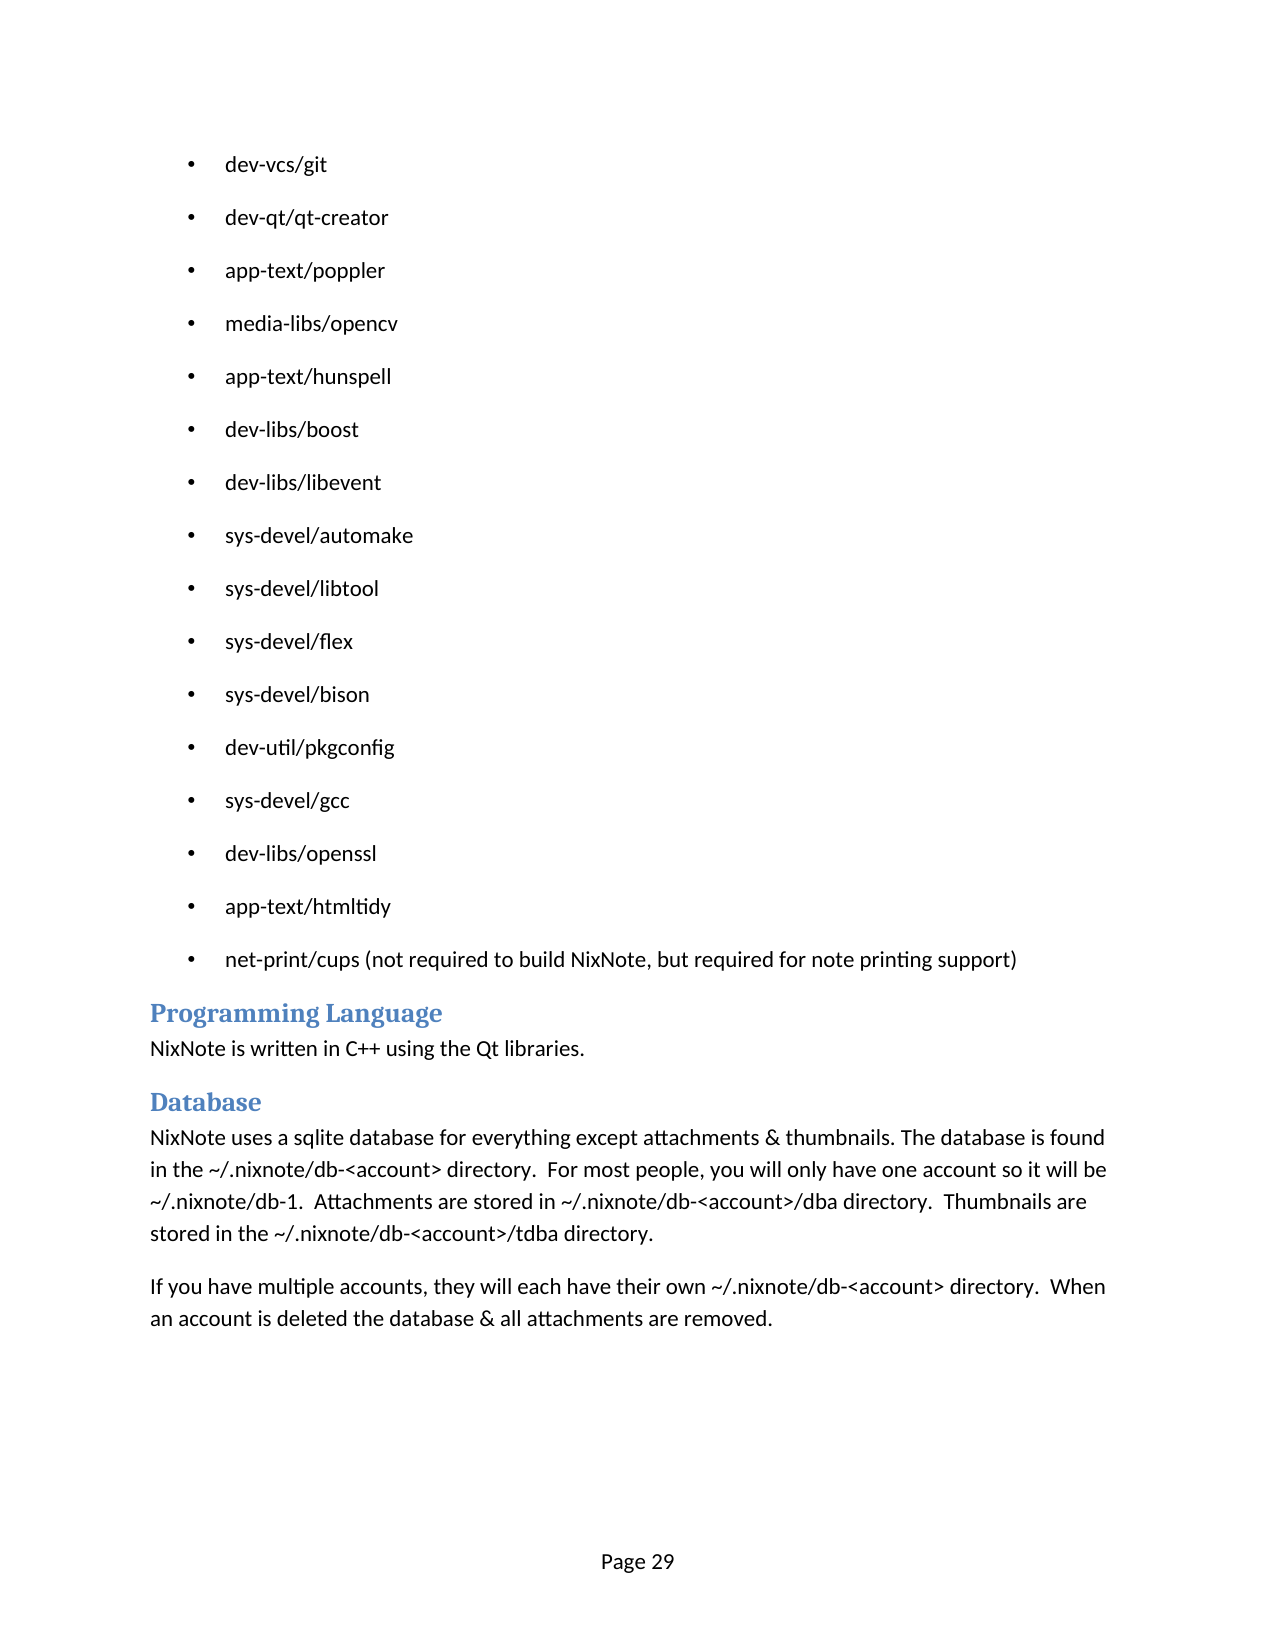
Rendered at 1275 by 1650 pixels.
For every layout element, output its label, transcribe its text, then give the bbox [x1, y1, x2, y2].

list dev-qt/qt-creator [187, 203, 1125, 231]
list dev-libs/openssl [187, 839, 1125, 867]
list media-libs/opencv [187, 309, 1125, 337]
text If you have multiple accounts, they will each have their own ~/.nixnote/db-<account> directory. When an account is deleted the database & all attachments are removed. [150, 1272, 1125, 1333]
list dev-util/pkgconfig [187, 733, 1125, 761]
text NixNote uses a sqlite database for everything except attachments & thumbnails. The database is found in the ~/.nixnote/db-<account> directory. For most people, you will only have one account so it will be ~/.nixnote/db-1. Attachments are stored in ~/.nixnote/db-<account>/dba directory. Thumbnails are stored in the ~/.nixnote/db-<account>/tdba directory. [150, 1123, 1125, 1247]
list app-text/htmltidy [187, 892, 1125, 920]
list dev-vcs/git [187, 150, 1125, 178]
text NixNote is written in C++ using the Qt libraries. [150, 1034, 1125, 1062]
list sys-devel/libtool [187, 574, 1125, 602]
list sys-devel/bison [187, 680, 1125, 708]
list sys-devel/flex [187, 627, 1125, 655]
list sys-devel/gcc [187, 786, 1125, 814]
list app-text/poppler [187, 256, 1125, 284]
list net-print/cups (not required to build NixNote, but required for note printing support) [187, 945, 1125, 973]
subtitle Programming Language [150, 998, 1125, 1029]
list sys-devel/automake [187, 521, 1125, 549]
list app-text/hunspell [187, 362, 1125, 390]
subtitle Database [150, 1087, 1125, 1118]
list dev-libs/libevent [187, 468, 1125, 496]
list dev-libs/boost [187, 415, 1125, 443]
